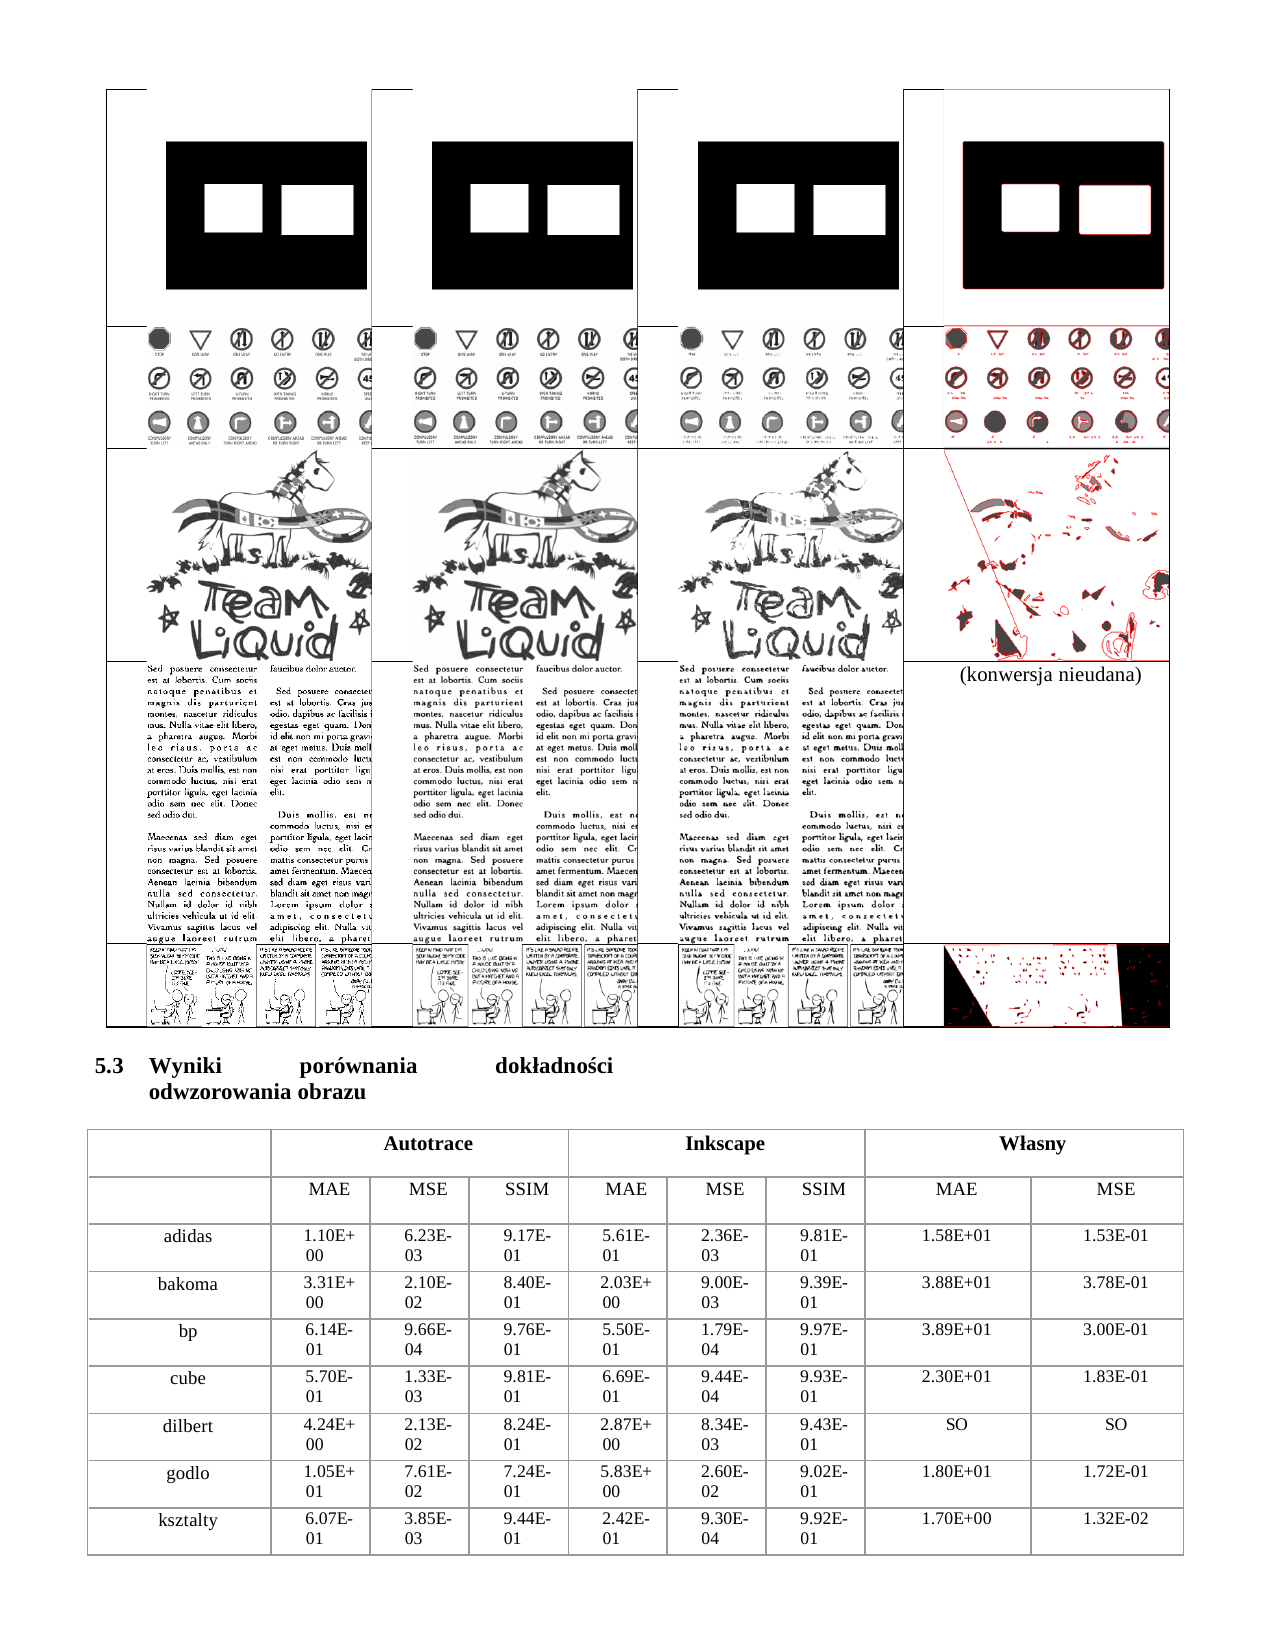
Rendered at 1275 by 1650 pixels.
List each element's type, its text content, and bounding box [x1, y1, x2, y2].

table_cell 1.70E+00 [866, 1509, 1030, 1554]
table_cell 1.53E-01 [1032, 1225, 1183, 1271]
table_cell [107, 90, 146, 326]
table_cell [372, 327, 412, 448]
table_cell 9.81E-01 [767, 1225, 864, 1271]
table_cell [638, 662, 678, 943]
table_cell 9.66E-04 [371, 1320, 468, 1365]
picture [943, 89, 1169, 448]
table_cell 3.85E-03 [371, 1509, 468, 1554]
table_cell 2.10E-02 [371, 1272, 468, 1318]
table_cell 5.70E-01 [272, 1367, 369, 1412]
table_cell 2.60E-02 [668, 1461, 765, 1507]
table_cell 7.61E-02 [371, 1461, 468, 1507]
table_cell adidas [88, 1224, 270, 1271]
table_cell MAE [569, 1178, 666, 1223]
table_cell 2.03E+00 [569, 1272, 666, 1318]
table_cell [372, 449, 412, 661]
table_cell cube [88, 1366, 270, 1412]
table_cell godlo [88, 1461, 270, 1507]
table_cell 1.72E-01 [1032, 1461, 1183, 1507]
table_cell 5.50E-01 [569, 1320, 666, 1365]
table_cell 9.44E-01 [470, 1509, 568, 1554]
table_cell dilbert [88, 1414, 270, 1460]
table_cell SSIM [470, 1178, 568, 1223]
table_cell 2.13E-02 [371, 1414, 468, 1460]
table_cell [638, 449, 678, 661]
table_cell 6.23E-03 [371, 1225, 468, 1271]
table_cell 3.00E-01 [1032, 1320, 1183, 1365]
table_header Inkscape [569, 1130, 864, 1176]
table_cell [372, 662, 412, 943]
picture [678, 89, 904, 448]
table_cell (konwersja nieudana) [904, 662, 1169, 943]
table_cell 9.92E-01 [767, 1509, 864, 1554]
table_cell [107, 944, 146, 1026]
table_cell SSIM [767, 1178, 864, 1223]
table_cell 1.58E+01 [866, 1225, 1030, 1271]
table_cell 6.69E-01 [569, 1367, 666, 1412]
table_cell 9.17E-01 [470, 1225, 568, 1271]
subtitle Wyniki porównania dokładności odwzorowania obrazu [88, 1052, 613, 1105]
table_cell 1.32E-02 [1032, 1509, 1183, 1554]
picture [943, 944, 1169, 1027]
table_cell ksztalty [88, 1508, 270, 1554]
table_cell 8.24E-01 [470, 1414, 568, 1460]
table_cell 2.42E-01 [569, 1509, 666, 1554]
table_cell 3.78E-01 [1032, 1272, 1183, 1318]
table_cell 1.33E-03 [371, 1367, 468, 1412]
table_cell 9.00E-03 [668, 1272, 765, 1318]
table_cell 1.79E-04 [668, 1320, 765, 1365]
table_cell 3.31E+00 [272, 1272, 369, 1318]
picture [412, 89, 638, 448]
table_cell 9.93E-01 [767, 1367, 864, 1412]
picture [678, 449, 904, 1027]
table_cell 8.40E-01 [470, 1272, 568, 1318]
table_cell bakoma [88, 1272, 270, 1318]
table_cell 2.30E+01 [866, 1367, 1030, 1412]
table_cell [904, 944, 943, 1026]
table_cell MAE [866, 1178, 1030, 1223]
table_cell MSE [371, 1178, 468, 1223]
table_cell [904, 90, 943, 326]
table_header [88, 1130, 270, 1176]
table_cell [638, 90, 678, 326]
table_header Własny [866, 1130, 1183, 1176]
table_cell 1.05E+01 [272, 1461, 369, 1507]
table_cell MSE [668, 1178, 765, 1223]
table_cell 5.83E+00 [569, 1461, 666, 1507]
table_cell [107, 662, 146, 943]
table_cell [638, 944, 678, 1026]
table_cell [638, 327, 678, 448]
table_cell 9.30E-04 [668, 1509, 765, 1554]
table_cell [904, 449, 943, 661]
table_cell 2.36E-03 [668, 1225, 765, 1271]
table_cell 9.44E-04 [668, 1367, 765, 1412]
table_cell 6.14E-01 [272, 1320, 369, 1365]
table_header Autotrace [272, 1130, 568, 1176]
table_cell 9.02E-01 [767, 1461, 864, 1507]
table_cell 4.24E+00 [272, 1414, 369, 1460]
table_cell [904, 327, 943, 448]
table_cell 1.83E-01 [1032, 1367, 1183, 1412]
table_cell 8.34E-03 [668, 1414, 765, 1460]
table_cell 2.87E+00 [569, 1414, 666, 1460]
table_cell 1.80E+01 [866, 1461, 1030, 1507]
picture [943, 449, 1169, 661]
table_cell SO [1032, 1414, 1183, 1460]
table_cell [88, 1177, 270, 1223]
table_cell 9.43E-01 [767, 1414, 864, 1460]
picture [412, 449, 638, 1027]
table_cell [107, 449, 146, 661]
table_cell 3.88E+01 [866, 1272, 1030, 1318]
table_cell [372, 944, 412, 1026]
table_cell 9.39E-01 [767, 1272, 864, 1318]
table_cell [372, 90, 412, 326]
table_cell 5.61E-01 [569, 1225, 666, 1271]
table_cell 1.10E+00 [272, 1225, 369, 1271]
table_cell 6.07E-01 [272, 1509, 369, 1554]
table_cell 9.97E-01 [767, 1320, 864, 1365]
table_cell 9.76E-01 [470, 1320, 568, 1365]
picture [146, 89, 372, 1027]
table_cell bp [88, 1319, 270, 1365]
table_cell 3.89E+01 [866, 1320, 1030, 1365]
table_cell 7.24E-01 [470, 1461, 568, 1507]
table_cell MAE [272, 1178, 369, 1223]
table_cell MSE [1032, 1178, 1183, 1223]
table_cell 9.81E-01 [470, 1367, 568, 1412]
table_cell [107, 327, 146, 448]
table_cell SO [866, 1414, 1030, 1460]
